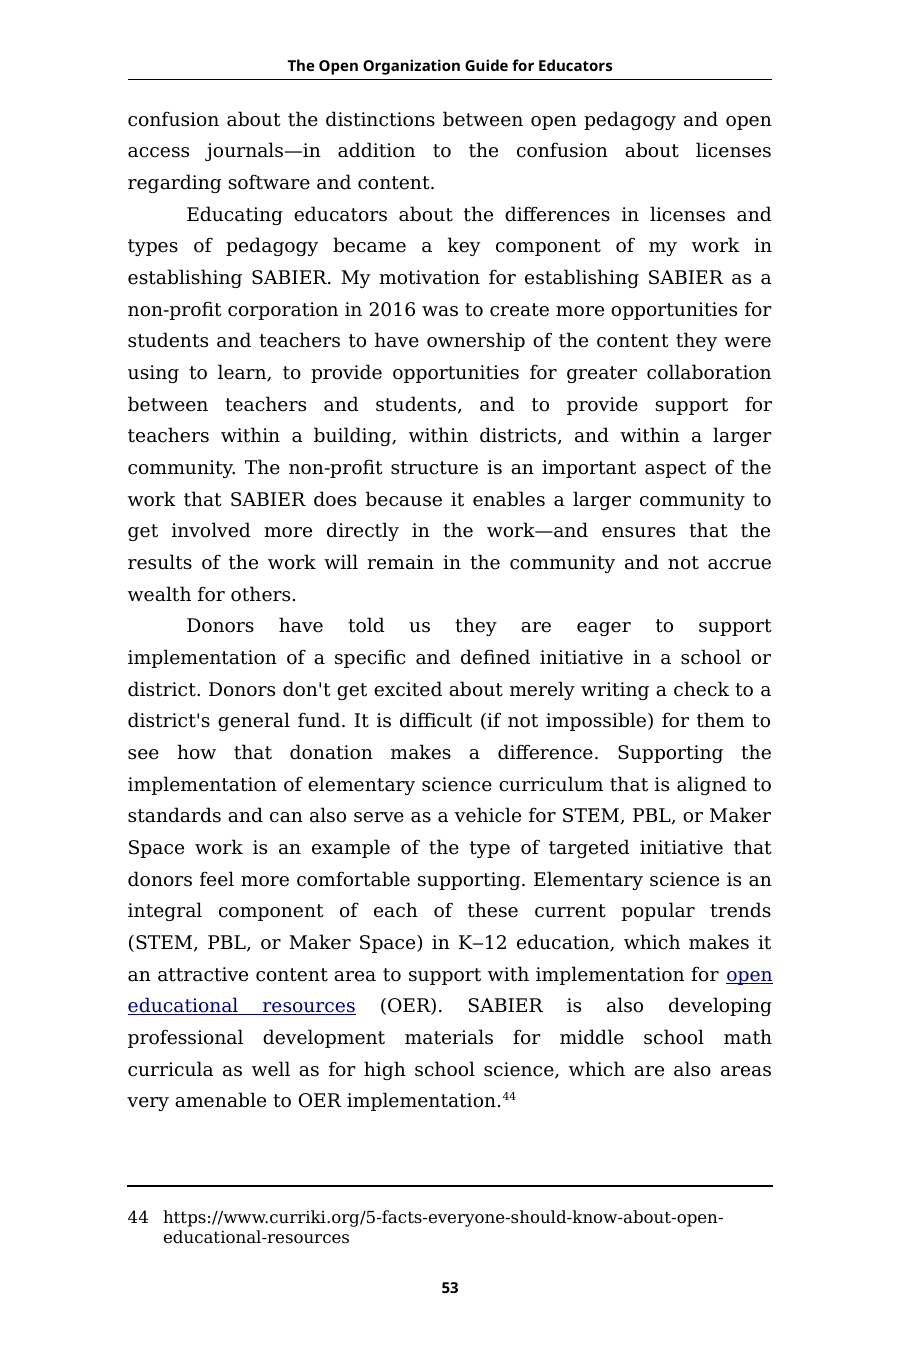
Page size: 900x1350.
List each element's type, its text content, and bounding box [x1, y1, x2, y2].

text https://www.curriki.org/5-facts-everyone-should-know-about-open-educational-resources [127, 1208, 772, 1247]
text Donors have told us they are eager to support implementation of a specific and defined initiative in a school or district. Donors don't get excited about merely writing a check to a district's general fund. It is difficult (if not impossible) for them to see how that donation makes a difference. Supporting the implementation of elementary science curriculum that is aligned to standards and can also serve as a vehicle for STEM, PBL, or Maker Space work is an example of the type of targeted initiative that donors feel more comfortable supporting. Elementary science is an integral component of each of these current popular trends (STEM, PBL, or Maker Space) in K‒12 education, which makes it an attractive content area to support with implementation for open educational resources (OER). SABIER is also developing professional development materials for middle school math curricula as well as for high school science, which are also areas very amenable to OER implementation. [127, 615, 772, 1112]
text confusion about the distinctions between open pedagogy and open access journals—in addition to the confusion about licenses regarding software and content. [127, 109, 772, 194]
text Educating educators about the differences in licenses and types of pedagogy became a key component of my work in establishing SABIER. My motivation for establishing SABIER as a non-profit corporation in 2016 was to create more opportunities for students and teachers to have ownership of the content they were using to learn, to provide opportunities for greater collaboration between teachers and students, and to provide support for teachers within a building, within districts, and within a larger community. The non-profit structure is an important aspect of the work that SABIER does because it enables a larger community to get involved more directly in the work—and ensures that the results of the work will remain in the community and not accrue wealth for others. [127, 204, 772, 606]
